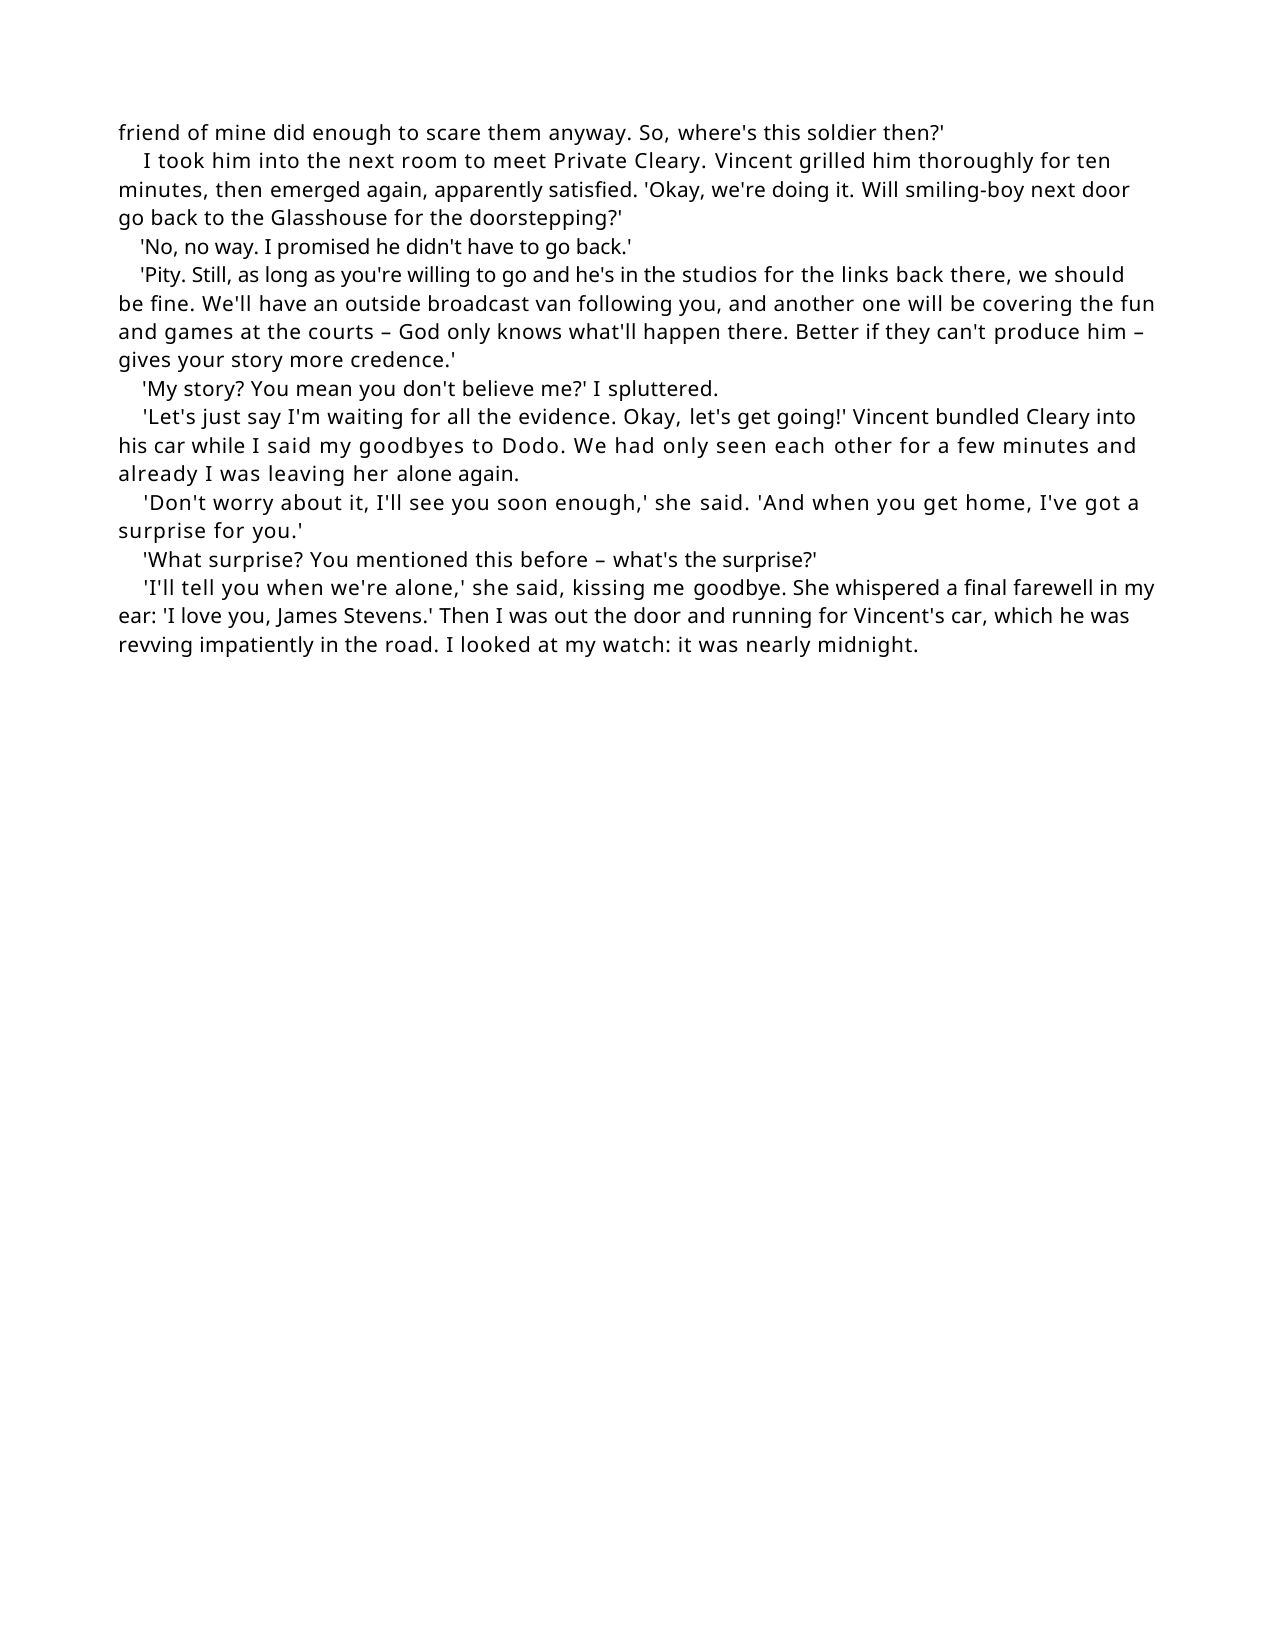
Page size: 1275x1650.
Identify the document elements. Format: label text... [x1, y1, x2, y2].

text 'Pity. Still, as long as you're willing to go and he's in the studios for the links back there, we should be fine. We'll have an outside broadcast van following you, and another one will be covering the fun and games at the courts – God only knows what'll happen there. Better if they can't produce him – gives your story more credence.' [118, 260, 1157, 374]
text friend of mine did enough to scare them anyway. So, where's this soldier then?' [118, 118, 1157, 147]
text 'My story? You mean you don't believe me?' I spluttered. [118, 374, 1157, 402]
text 'What surprise? You mentioned this before – what's the surprise?' [118, 545, 1157, 573]
text 'No, no way. I promised he didn't have to go back.' [118, 232, 1157, 260]
text 'I'll tell you when we're alone,' she said, kissing me goodbye. She whispered a final farewell in my ear: 'I love you, James Stevens.' Then I was out the door and running for Vincent's car, which he was revving impatiently in the road. I looked at my watch: it was nearly midnight. [118, 573, 1157, 658]
text I took him into the next room to meet Private Cleary. Vincent grilled him thoroughly for ten minutes, then emerged again, apparently satisfied. 'Okay, we're doing it. Will smiling-boy next door go back to the Glasshouse for the doorstepping?' [118, 147, 1157, 232]
text 'Let's just say I'm waiting for all the evidence. Okay, let's get going!' Vincent bundled Cleary into his car while I said my goodbyes to Dodo. We had only seen each other for a few minutes and already I was leaving her alone again. [118, 402, 1157, 488]
text 'Don't worry about it, I'll see you soon enough,' she said. 'And when you get home, I've got a surprise for you.' [118, 488, 1157, 545]
